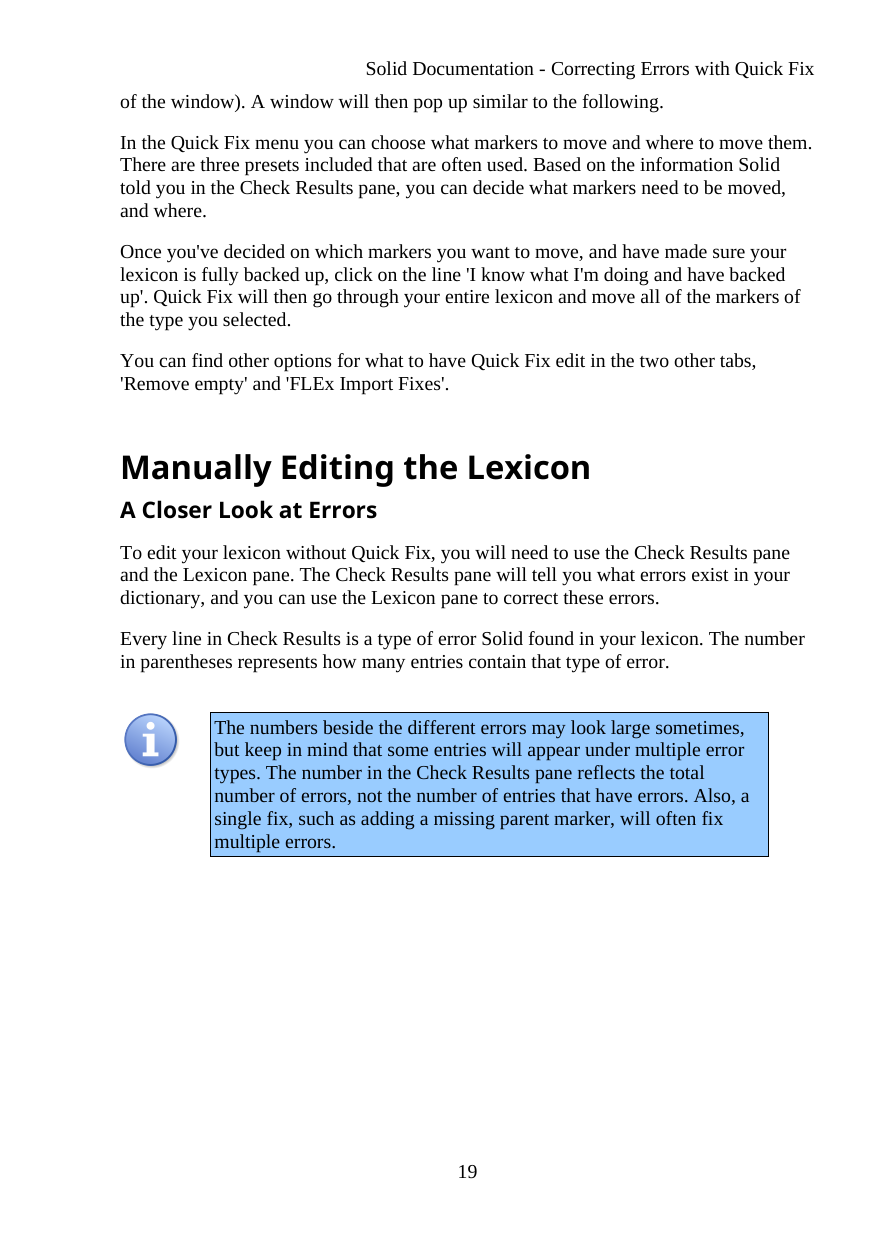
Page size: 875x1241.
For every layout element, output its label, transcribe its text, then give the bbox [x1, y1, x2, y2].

picture [120, 709, 181, 770]
subtitle Manually Editing the Lexicon [120, 444, 814, 489]
text Every line in Check Results is a type of error Solid found in your lexicon. The number in parentheses represents how many entries contain that type of error. [120, 627, 814, 673]
text You can find other options for what to have Quick Fix edit in the two other tabs, 'Remove empty' and 'FLEx Import Fixes'. [120, 349, 814, 394]
subtitle A Closer Look at Errors [120, 495, 814, 526]
text of the window). A window will then pop up similar to the following. [120, 90, 814, 113]
text The numbers beside the different errors may look large sometimes, but keep in mind that some entries will appear under multiple error types. The number in the Check Results pane reflects the total number of errors, not the number of entries that have errors. Also, a single fix, such as adding a missing parent marker, will often fix multiple errors. [211, 713, 768, 856]
text Once you've decided on which markers you want to move, and have made sure your lexicon is fully backed up, click on the line 'I know what I'm doing and have backed up'. Quick Fix will then go through your entire lexicon and move all of the markers of the type you selected. [120, 240, 814, 331]
text To edit your lexicon without Quick Fix, you will need to use the Check Results pane and the Lexicon pane. The Check Results pane will tell you what errors exist in your dictionary, and you can use the Lexicon pane to correct these errors. [120, 541, 814, 609]
text In the Quick Fix menu you can choose what markers to move and where to move them. There are three presets included that are often used. Based on the information Solid told you in the Check Results pane, you can decide what markers need to be moved, and where. [120, 131, 814, 222]
